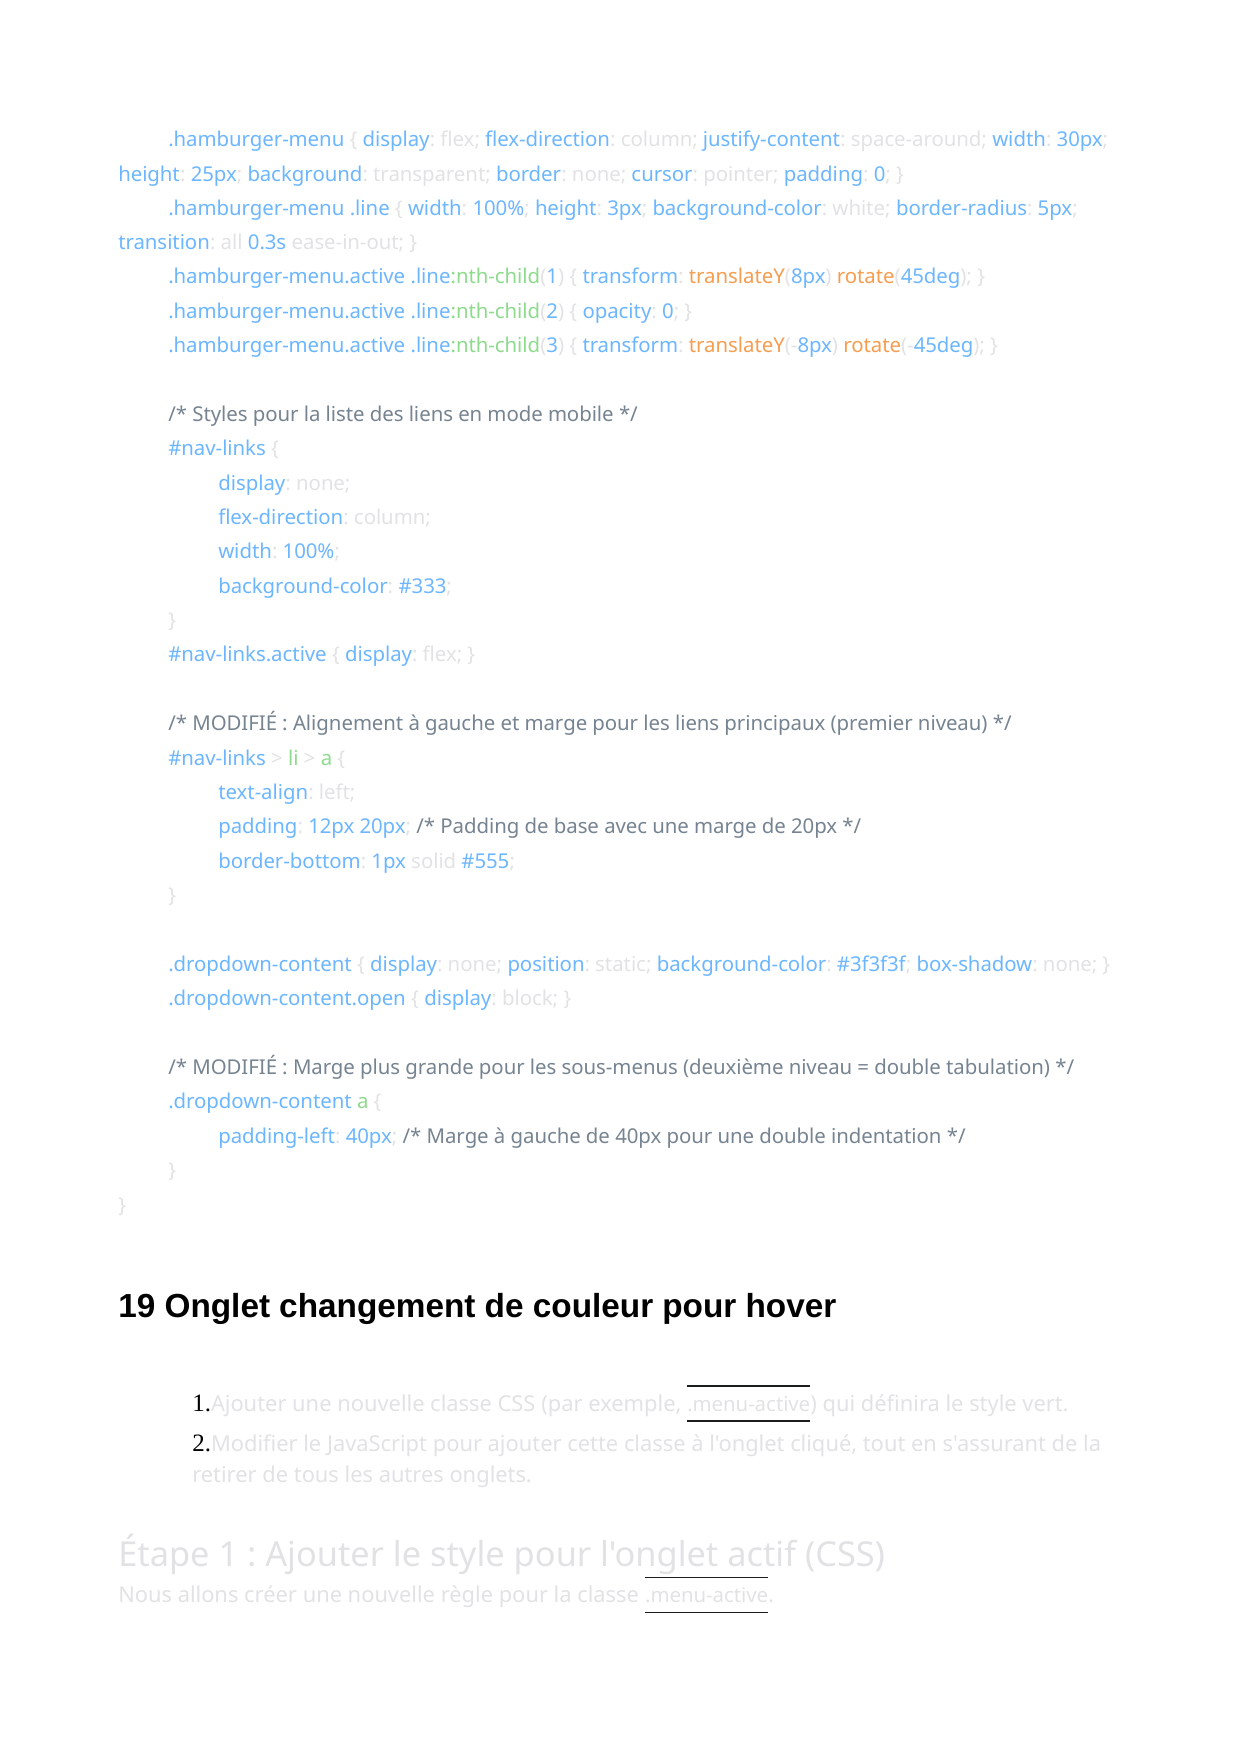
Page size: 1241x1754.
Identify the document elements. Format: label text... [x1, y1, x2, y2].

text } [118, 1149, 1122, 1184]
text } [118, 1184, 1122, 1218]
text padding: 12px 20px; /* Padding de base avec une marge de 20px */ [118, 806, 1122, 840]
text background-color: #333; [118, 565, 1122, 599]
text #nav-links.active { display: flex; } [118, 634, 1122, 668]
text } [118, 874, 1122, 909]
text #nav-links > li > a { [118, 737, 1122, 771]
subtitle Étape 1 : Ajouter le style pour l'onglet actif (CSS) [118, 1529, 1122, 1576]
text /* Styles pour la liste des liens en mode mobile */ [118, 393, 1122, 427]
text .hamburger-menu { display: flex; flex-direction: column; justify-content: space-around; width: 30px; height: 25px; background: transparent; border: none; cursor: pointer; padding: 0; } [118, 118, 1122, 187]
text .dropdown-content a { [118, 1081, 1122, 1115]
text text-align: left; [118, 771, 1122, 806]
text flex-direction: column; [118, 496, 1122, 531]
text .hamburger-menu.active .line:nth-child(2) { opacity: 0; } [118, 290, 1122, 324]
text .dropdown-content { display: none; position: static; background-color: #3f3f3f; box-shadow: none; } [118, 943, 1122, 977]
text display: none; [118, 462, 1122, 496]
text .hamburger-menu.active .line:nth-child(3) { transform: translateY(-8px) rotate(-45deg); } [118, 324, 1122, 359]
text /* MODIFIÉ : Alignement à gauche et marge pour les liens principaux (premier niveau) */ [118, 702, 1122, 737]
text Nous allons créer une nouvelle règle pour la classe .menu-active. [118, 1576, 1122, 1613]
text .dropdown-content.open { display: block; } [118, 977, 1122, 1012]
list Ajouter une nouvelle classe CSS (par exemple, .menu-active) qui définira le style vert. [118, 1385, 1122, 1422]
text #nav-links { [118, 427, 1122, 462]
text .hamburger-menu.active .line:nth-child(1) { transform: translateY(8px) rotate(45deg); } [118, 256, 1122, 290]
text width: 100%; [118, 531, 1122, 565]
text /* MODIFIÉ : Marge plus grande pour les sous-menus (deuxième niveau = double tabulation) */ [118, 1046, 1122, 1081]
text } [118, 599, 1122, 634]
subtitle 19 Onglet changement de couleur pour hover [118, 1287, 1122, 1325]
text border-bottom: 1px solid #555; [118, 840, 1122, 874]
list Modifier le JavaScript pour ajouter cette classe à l'onglet cliqué, tout en s'assurant de la retirer de tous les autres onglets. [118, 1426, 1122, 1489]
text padding-left: 40px; /* Marge à gauche de 40px pour une double indentation */ [118, 1115, 1122, 1149]
text .hamburger-menu .line { width: 100%; height: 3px; background-color: white; border-radius: 5px; transition: all 0.3s ease-in-out; } [118, 187, 1122, 256]
